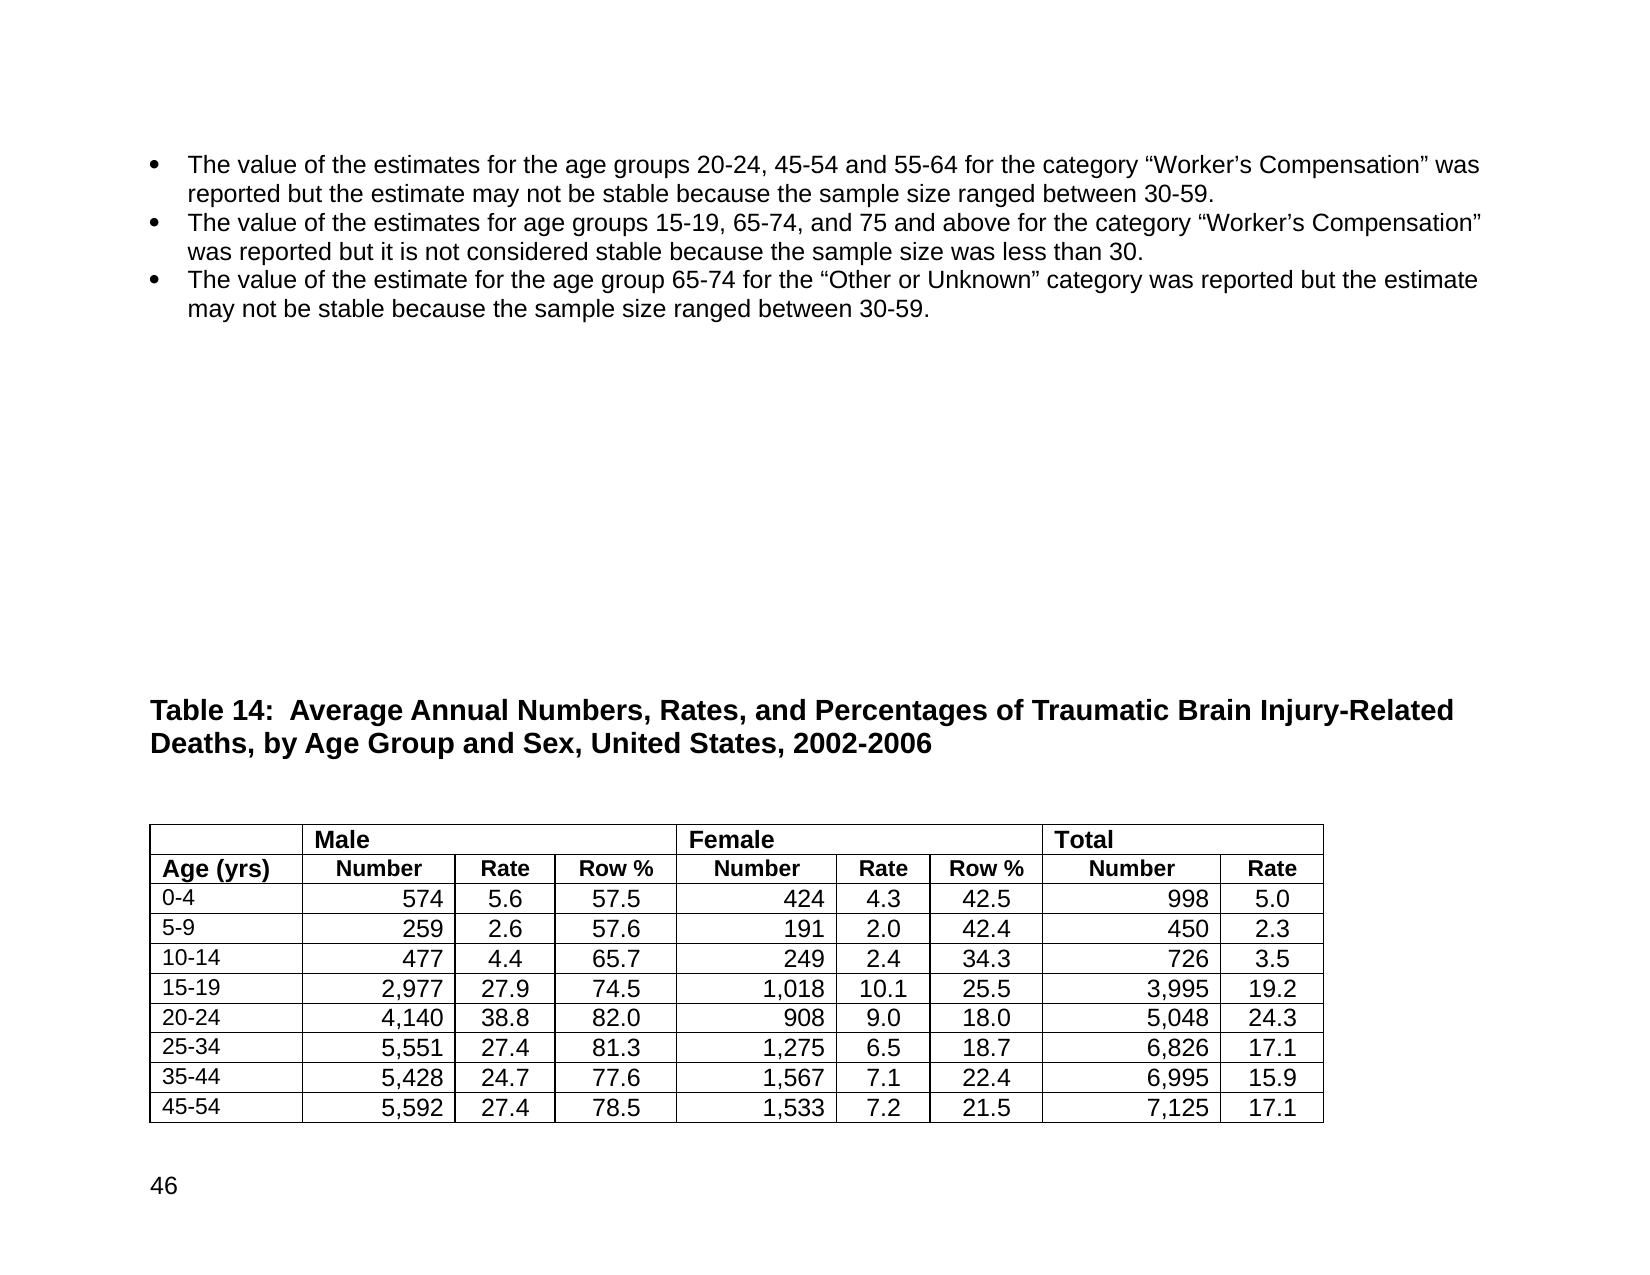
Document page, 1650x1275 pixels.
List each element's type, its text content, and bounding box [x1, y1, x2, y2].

table_cell 7.1 [837, 1063, 929, 1092]
table_cell 5,592 [303, 1093, 454, 1122]
table_cell 74.5 [556, 974, 676, 1002]
table_cell 5,048 [1043, 1004, 1220, 1032]
table_cell Rate [1221, 855, 1323, 883]
table_cell 259 [303, 914, 454, 943]
table_cell 2.4 [837, 944, 929, 973]
table_header Female [677, 825, 1042, 853]
table_cell 25-34 [151, 1033, 302, 1062]
table_cell 27.4 [456, 1033, 554, 1062]
table_cell 574 [303, 884, 454, 913]
table_header Total [1043, 825, 1323, 853]
table_cell 17.1 [1221, 1033, 1323, 1062]
table_cell 9.0 [837, 1004, 929, 1032]
table_cell 45-54 [151, 1093, 302, 1122]
table_cell 1,275 [677, 1033, 836, 1062]
table_cell Rate [456, 855, 554, 883]
table_cell 27.9 [456, 974, 554, 1002]
table_cell 3.5 [1221, 944, 1323, 973]
table_cell Age (yrs) [151, 855, 302, 883]
list The value of the estimates for the age groups 20-24, 45-54 and 55-64 for the category “Worker’s Compensation” was reported but the estimate may not be stable because the sample size ranged between 30-59. [150, 150, 1500, 208]
table_header Male [303, 825, 676, 853]
table_cell Number [1043, 855, 1220, 883]
table_cell Number [303, 855, 454, 883]
table_cell 998 [1043, 884, 1220, 913]
table_cell 2.3 [1221, 914, 1323, 943]
table_cell 726 [1043, 944, 1220, 973]
table_cell 57.5 [556, 884, 676, 913]
list The value of the estimate for the age group 65-74 for the “Other or Unknown” category was reported but the estimate may not be stable because the sample size ranged between 30-59. [150, 265, 1500, 323]
table_cell 4.3 [837, 884, 929, 913]
table_cell 82.0 [556, 1004, 676, 1032]
table_cell 6,995 [1043, 1063, 1220, 1092]
table_cell 10-14 [151, 944, 302, 973]
table_cell 5.0 [1221, 884, 1323, 913]
table_cell 34.3 [931, 944, 1042, 973]
table_cell 5.6 [456, 884, 554, 913]
table_cell 81.3 [556, 1033, 676, 1062]
table_cell 5-9 [151, 914, 302, 943]
table_cell 7,125 [1043, 1093, 1220, 1122]
table_cell 1,533 [677, 1093, 836, 1122]
table_cell 15.9 [1221, 1063, 1323, 1092]
table_cell 1,018 [677, 974, 836, 1002]
table_cell 65.7 [556, 944, 676, 973]
table_cell 7.2 [837, 1093, 929, 1122]
table_header [151, 825, 302, 853]
table_cell 6,826 [1043, 1033, 1220, 1062]
table_cell 25.5 [931, 974, 1042, 1002]
table_cell 27.4 [456, 1093, 554, 1122]
table_cell 19.2 [1221, 974, 1323, 1002]
table_cell 4.4 [456, 944, 554, 973]
table_cell 1,567 [677, 1063, 836, 1092]
table_cell 78.5 [556, 1093, 676, 1122]
table_cell 4,140 [303, 1004, 454, 1032]
table_cell 77.6 [556, 1063, 676, 1092]
table_cell 42.5 [931, 884, 1042, 913]
table_cell 908 [677, 1004, 836, 1032]
table_cell 18.7 [931, 1033, 1042, 1062]
table_cell Rate [837, 855, 929, 883]
title Table 14: Average Annual Numbers, Rates, and Percentages of Traumatic Brain Injury-Related Deaths, by Age Group and Sex, United States, 2002-2006 [150, 693, 1500, 760]
table_cell 450 [1043, 914, 1220, 943]
table_cell 424 [677, 884, 836, 913]
table_cell 5,428 [303, 1063, 454, 1092]
table_cell 191 [677, 914, 836, 943]
list The value of the estimates for age groups 15-19, 65-74, and 75 and above for the category “Worker’s Compensation” was reported but it is not considered stable because the sample size was less than 30. [150, 208, 1500, 265]
table_cell 249 [677, 944, 836, 973]
table_cell 3,995 [1043, 974, 1220, 1002]
table_cell 2.6 [456, 914, 554, 943]
table_cell 22.4 [931, 1063, 1042, 1092]
table_cell 10.1 [837, 974, 929, 1002]
table_cell 57.6 [556, 914, 676, 943]
table_cell 20-24 [151, 1004, 302, 1032]
table_cell 5,551 [303, 1033, 454, 1062]
table_cell 6.5 [837, 1033, 929, 1062]
table_cell 24.3 [1221, 1004, 1323, 1032]
table_cell 21.5 [931, 1093, 1042, 1122]
table_cell Number [677, 855, 836, 883]
table_cell 38.8 [456, 1004, 554, 1032]
table_cell 477 [303, 944, 454, 973]
table_cell 17.1 [1221, 1093, 1323, 1122]
table_cell 15-19 [151, 974, 302, 1002]
table_cell 2,977 [303, 974, 454, 1002]
table_cell 0-4 [151, 884, 302, 913]
table_cell 2.0 [837, 914, 929, 943]
table_cell 18.0 [931, 1004, 1042, 1032]
table_cell Row % [931, 855, 1042, 883]
table_cell Row % [556, 855, 676, 883]
table_cell 42.4 [931, 914, 1042, 943]
table_cell 24.7 [456, 1063, 554, 1092]
table_cell 35-44 [151, 1063, 302, 1092]
